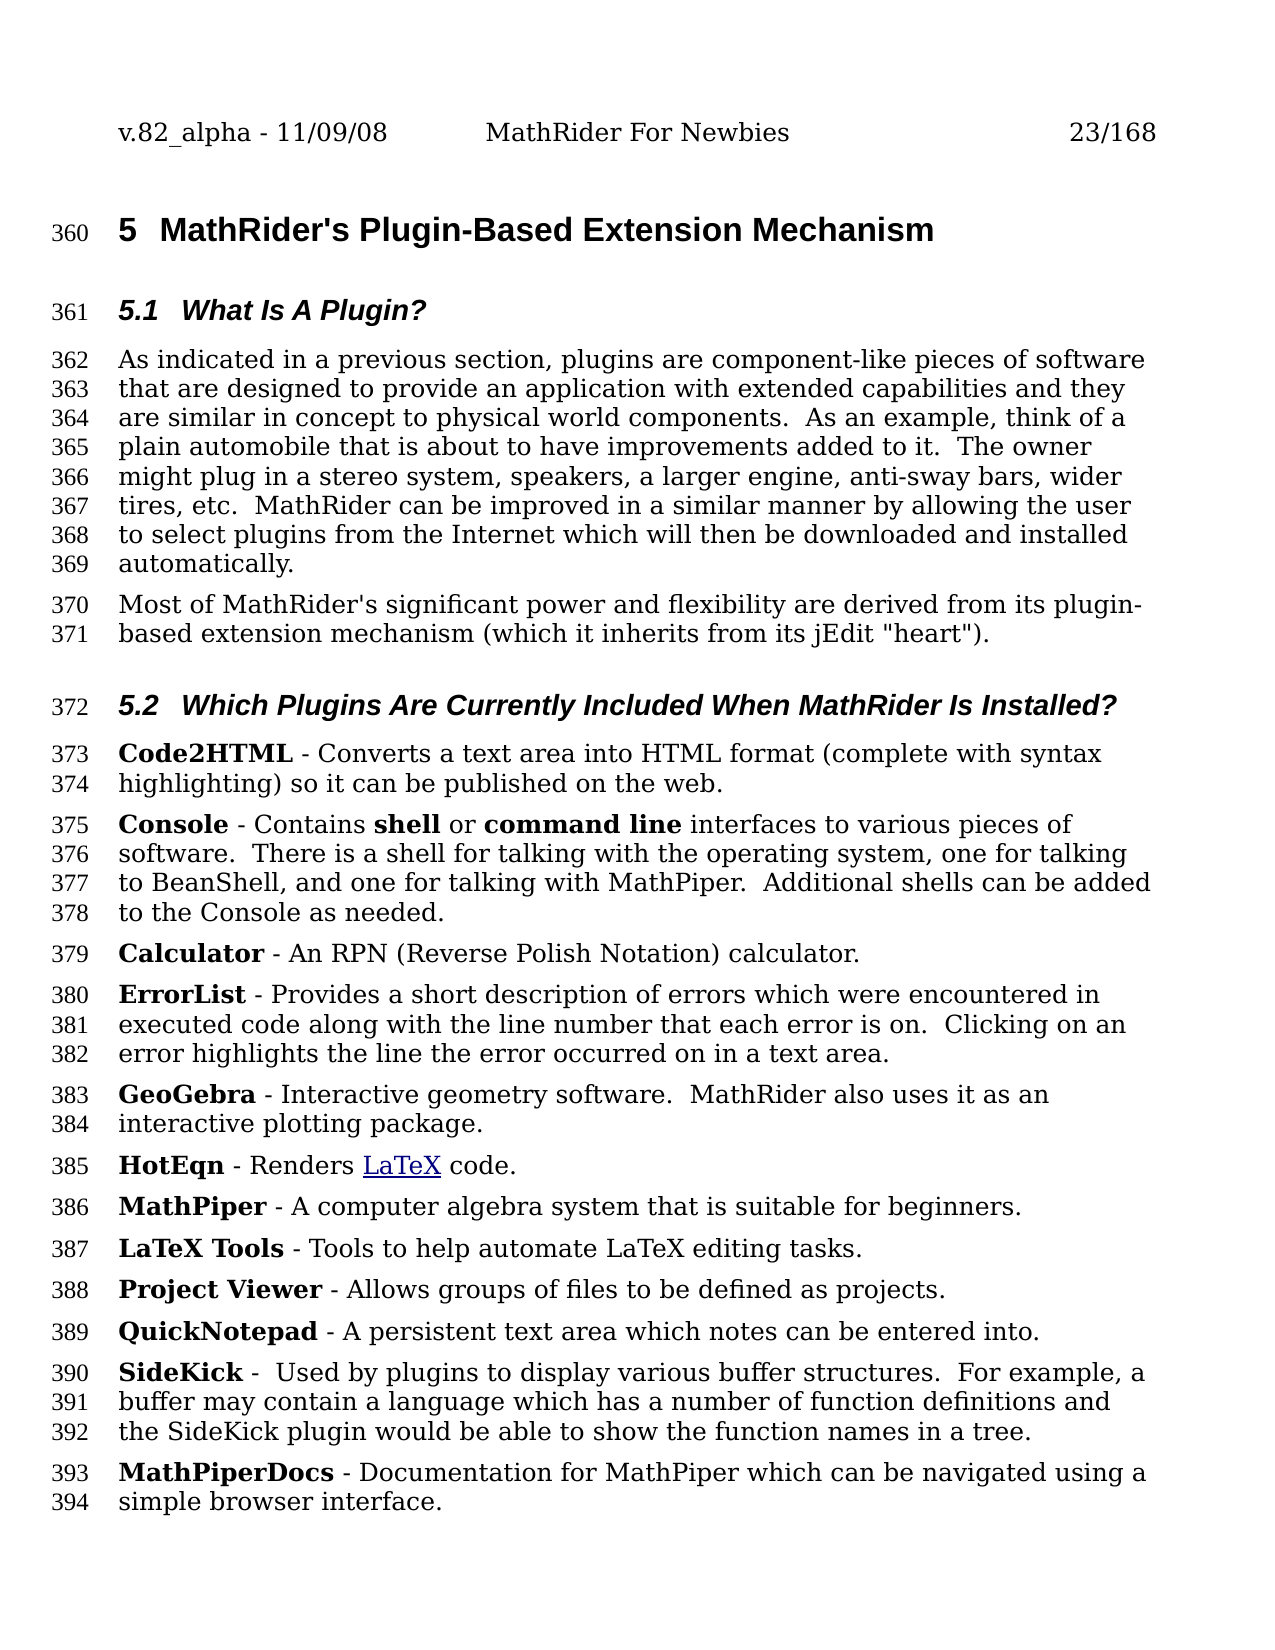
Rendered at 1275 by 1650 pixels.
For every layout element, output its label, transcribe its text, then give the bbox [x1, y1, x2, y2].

text ErrorList - Provides a short description of errors which were encountered in executed code along with the line number that each error is on. Clicking on an error highlights the line the error occurred on in a text area. [118, 980, 1157, 1068]
text Calculator - An RPN (Reverse Polish Notation) calculator. [118, 939, 1157, 968]
text Code2HTML - Converts a text area into HTML format (complete with syntax highlighting) so it can be published on the web. [118, 739, 1157, 798]
text MathPiperDocs - Documentation for MathPiper which can be navigated using a simple browser interface. [118, 1458, 1157, 1516]
text QuickNotepad - A persistent text area which notes can be entered into. [118, 1317, 1157, 1346]
text Most of MathRider's significant power and flexibility are derived from its plugin-based extension mechanism (which it inherits from its jEdit "heart"). [118, 590, 1157, 649]
subtitle What Is A Plugin? [118, 293, 1157, 327]
text As indicated in a previous section, plugins are component-like pieces of software that are designed to provide an application with extended capabilities and they are similar in concept to physical world components. As an example, think of a plain automobile that is about to have improvements added to it. The owner might plug in a stereo system, speakers, a larger engine, anti-sway bars, wider tires, etc. MathRider can be improved in a similar manner by allowing the user to select plugins from the Internet which will then be downloaded and installed automatically. [118, 345, 1157, 578]
text Project Viewer - Allows groups of files to be defined as projects. [118, 1275, 1157, 1304]
subtitle MathRider's Plugin-Based Extension Mechanism [118, 210, 1157, 248]
text HotEqn - Renders LaTeX code. [118, 1151, 1157, 1180]
text MathPiper - A computer algebra system that is suitable for beginners. [118, 1192, 1157, 1222]
subtitle Which Plugins Are Currently Included When MathRider Is Installed? [118, 688, 1157, 721]
text Console - Contains shell or command line interfaces to various pieces of software. There is a shell for talking with the operating system, one for talking to BeanShell, and one for talking with MathPiper. Additional shells can be added to the Console as needed. [118, 810, 1157, 927]
text SideKick - Used by plugins to display various buffer structures. For example, a buffer may contain a language which has a number of function definitions and the SideKick plugin would be able to show the function names in a tree. [118, 1358, 1157, 1446]
text GeoGebra - Interactive geometry software. MathRider also uses it as an interactive plotting package. [118, 1080, 1157, 1139]
text LaTeX Tools - Tools to help automate LaTeX editing tasks. [118, 1234, 1157, 1263]
